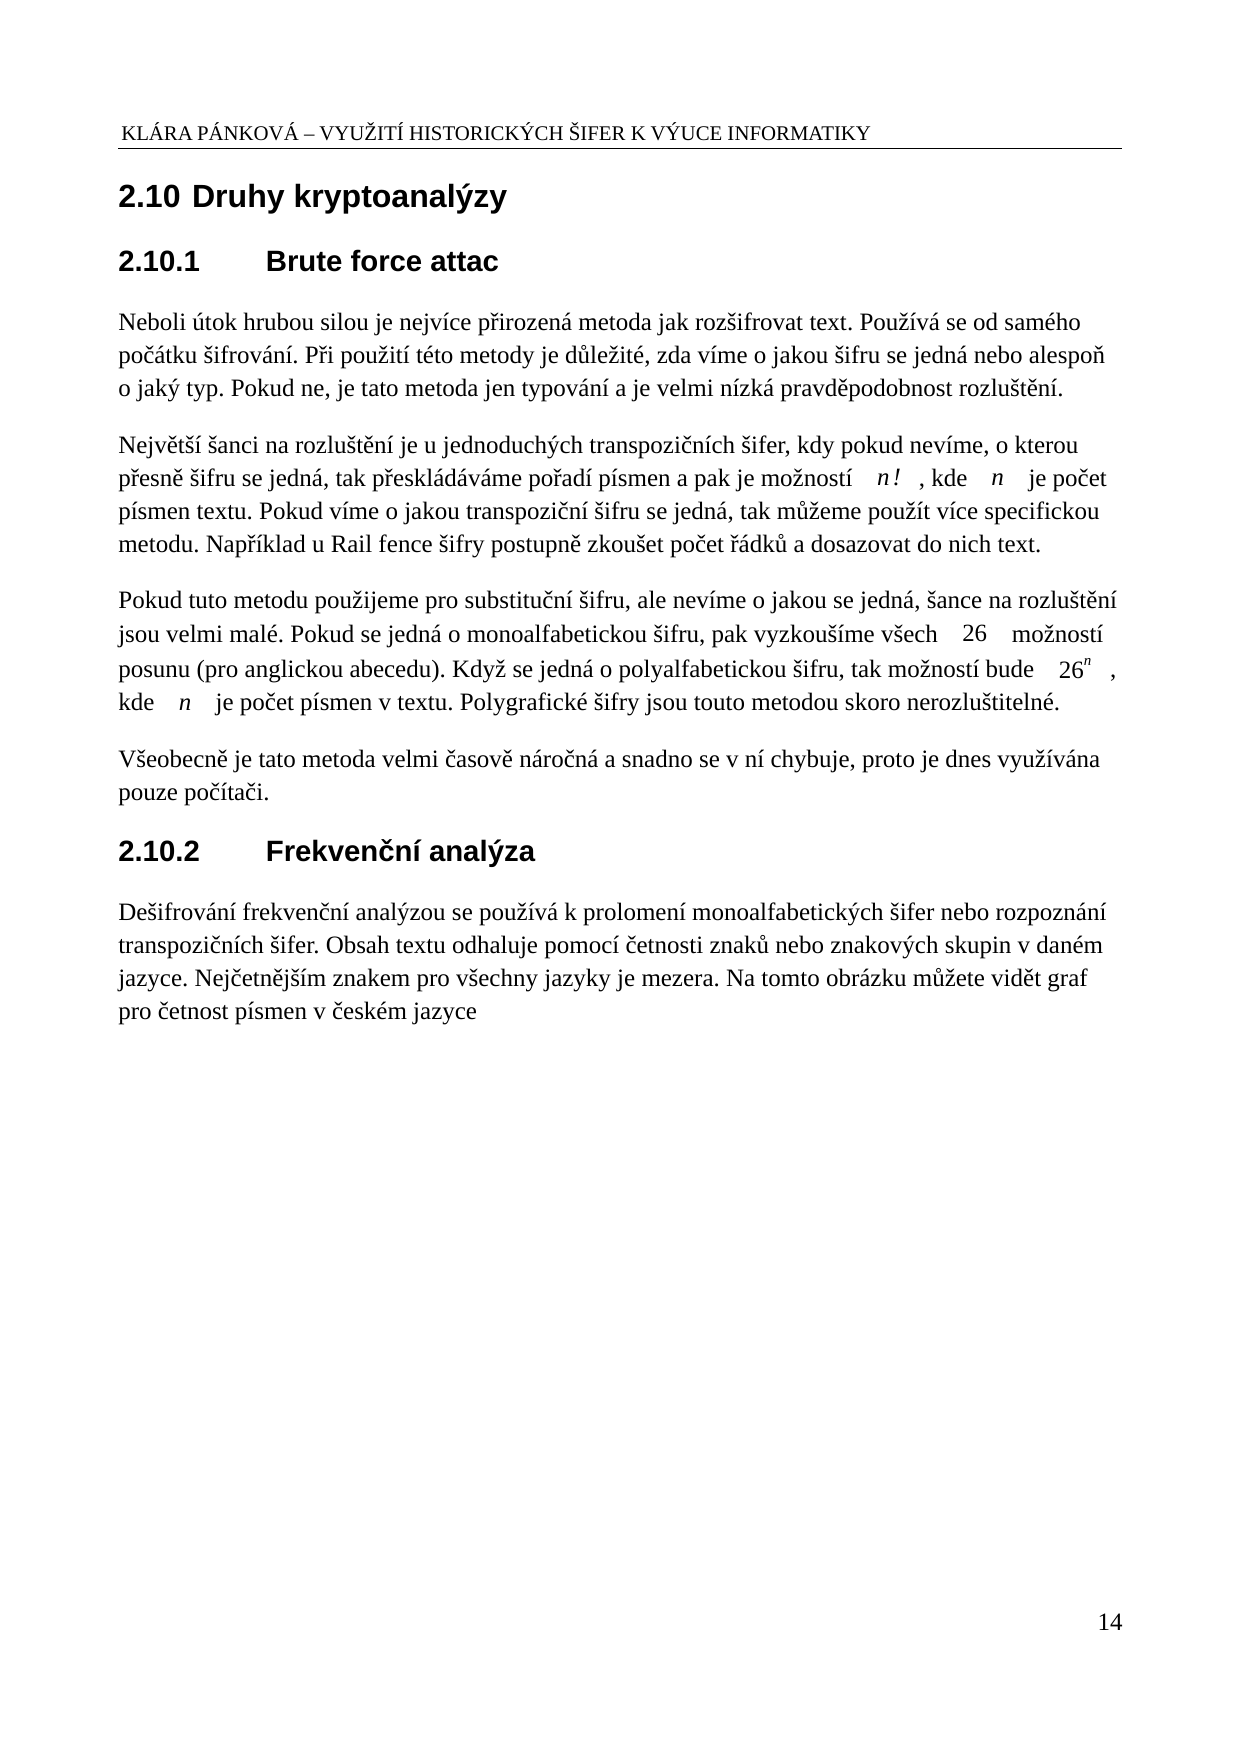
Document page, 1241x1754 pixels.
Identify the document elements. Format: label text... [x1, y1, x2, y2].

text Největší šanci na rozluštění je u jednoduchých transpozičních šifer, kdy pokud nevíme, o kterou přesně šifru se jedná, tak přeskládáváme pořadí písmen a pak je možností , kde je počet písmen textu. Pokud víme o jakou transpoziční šifru se jedná, tak můžeme použít více specifickou metodu. Například u Rail fence šifry postupně zkoušet počet řádků a dosazovat do nich text. [118, 430, 1122, 558]
subtitle Frekvenční analýza [118, 833, 1122, 867]
text Neboli útok hrubou silou je nejvíce přirozená metoda jak rozšifrovat text. Používá se od samého počátku šifrování. Při použití této metody je důležité, zda víme o jakou šifru se jedná nebo alespoň o jaký typ. Pokud ne, je tato metoda jen typování a je velmi nízká pravděpodobnost rozluštění. [118, 307, 1122, 402]
text Pokud tuto metodu použijeme pro substituční šifru, ale nevíme o jakou se jedná, šance na rozluštění jsou velmi malé. Pokud se jedná o monoalfabetickou šifru, pak vyzkoušíme všech možností posunu (pro anglickou abecedu). Když se jedná o polyalfabetickou šifru, tak možností bude , kde je počet písmen v textu. Polygrafické šifry jsou touto metodou skoro nerozluštitelné. [118, 586, 1122, 716]
subtitle Brute force attac [118, 244, 1122, 278]
text Všeobecně je tato metoda velmi časově náročná a snadno se v ní chybuje, proto je dnes využívána pouze počítači. [118, 744, 1122, 806]
subtitle Druhy kryptoanalýzy [118, 178, 1122, 214]
text Dešifrování frekvenční analýzou se používá k prolomení monoalfabetických šifer nebo rozpoznání transpozičních šifer. Obsah textu odhaluje pomocí četnosti znaků nebo znakových skupin v daném jazyce. Nejčetnějším znakem pro všechny jazyky je mezera. Na tomto obrázku můžete vidět graf pro četnost písmen v českém jazyce [118, 897, 1122, 1024]
